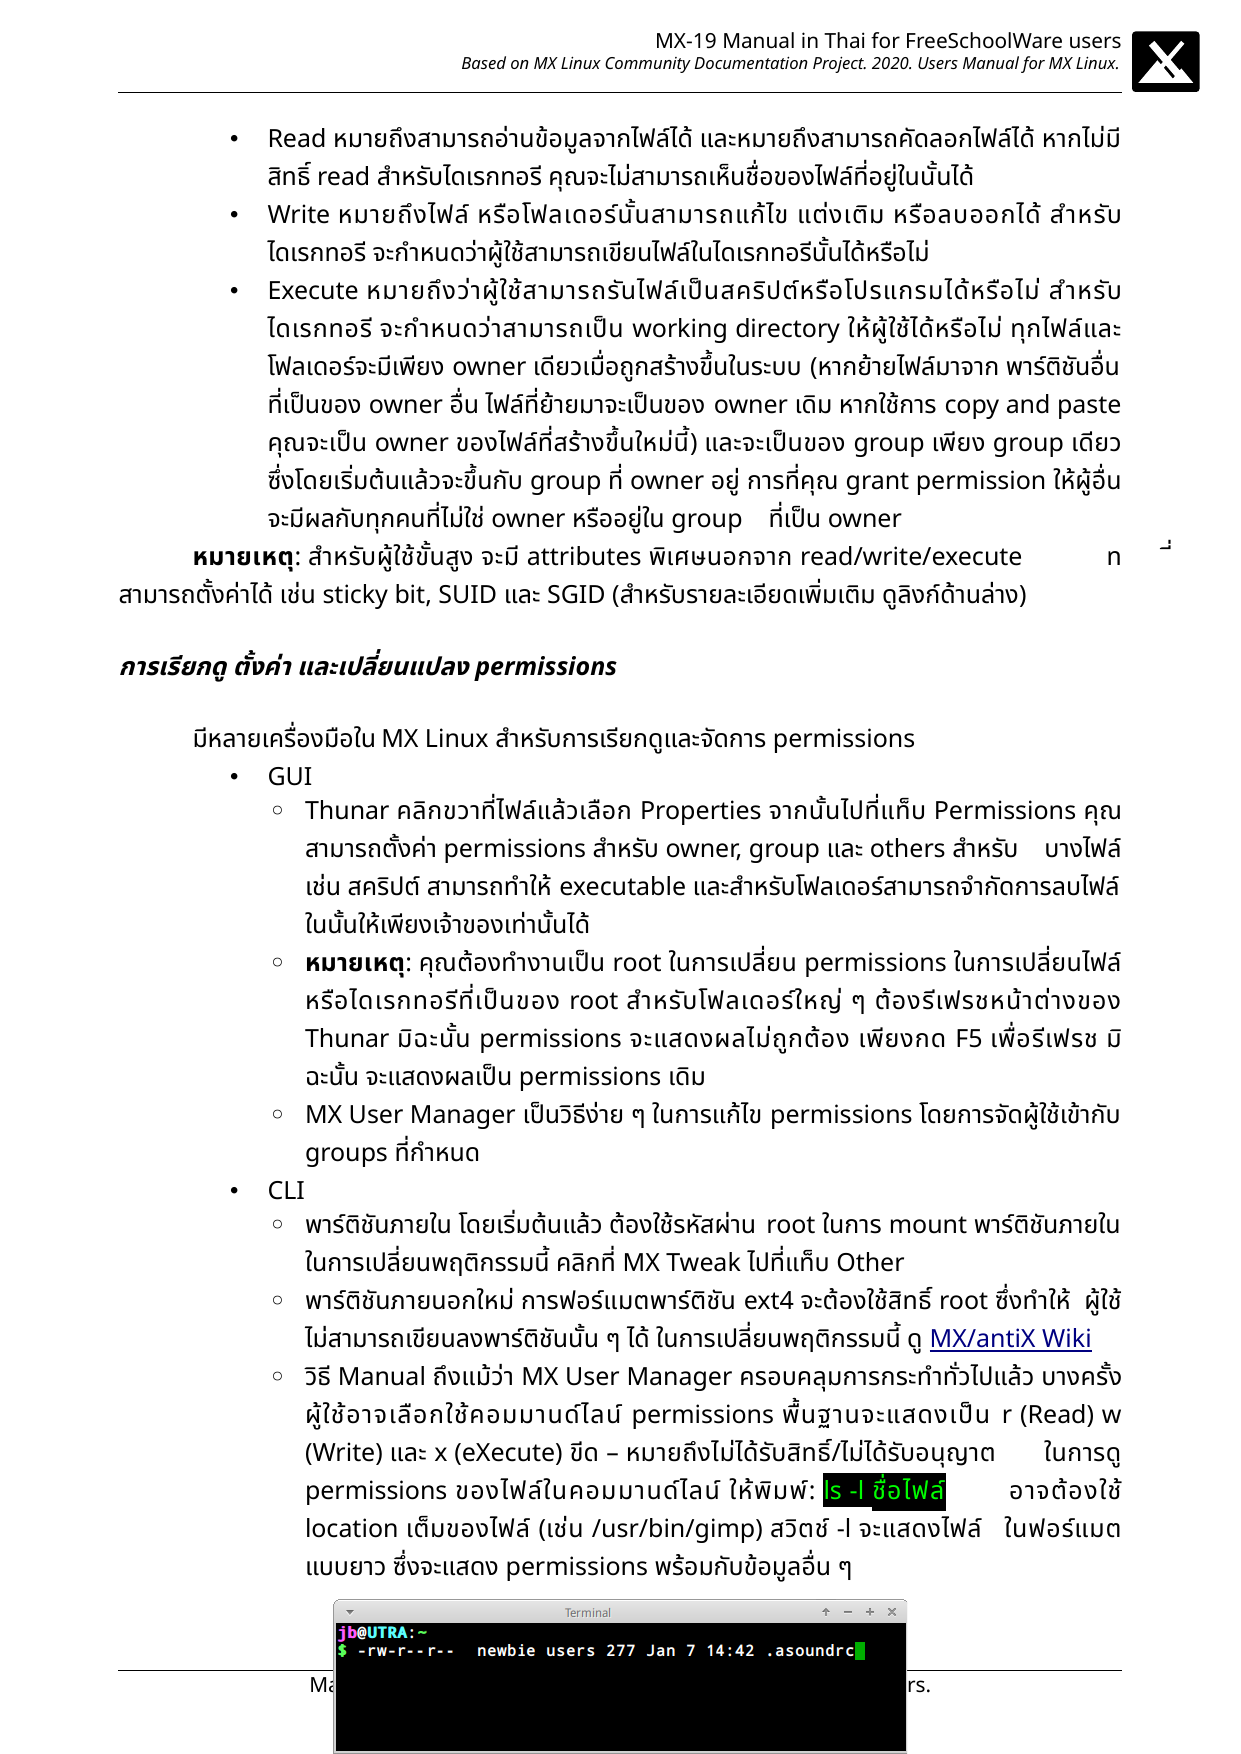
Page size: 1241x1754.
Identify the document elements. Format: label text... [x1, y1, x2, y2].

list วิธี Manual ถึงแม้ว่า MX User Manager ครอบคลุมการกระทำทั่วไปแล้ว บางครั้งผู้ใช้อาจเลือกใช้คอมมานด์ไลน์ permissions พื้นฐานจะแสดงเป็น ﻿r (Read) w (Write) และ x (eXecute) ขีด – หมายถึงไม่ได้รับสิทธิ์/ไม่ได้รับอนุญาต ในการดู permissions ของไฟล์ในคอมมานด์ไลน์ ให้พิมพ์: ls -l ชื่อไฟล์ อาจต้องใช้ location เต็มของไฟล์ (เช่น /usr/bin/gimp) สวิตช์ -l จะแสดงไฟล์ ในฟอร์แมตแบบยาว ซึ่งจะแสดง permissions พร้อมกับข้อมูลอื่น ๆ [267, 1359, 1122, 1587]
list Write หมายถึงไฟล์ หรือโฟลเดอร์นั้นสามารถแก้ไข แต่งเติม หรือลบออกได้ สำหรับไดเรกทอรี จะกำหนดว่าผู้ใช้สามารถเขียนไฟล์ในไดเรกทอรีนั้นได้หรือไม่ [230, 197, 1122, 272]
list พาร์ติชันภายใน โดยเริ่มต้นแล้ว ต้องใช้รหัสผ่าน root ในการ mount พาร์ติชันภายใน ในการเปลี่ยนพฤติกรรมนี้ คลิกที่ MX Tweak ไปที่แท็บ Other [267, 1207, 1122, 1283]
list Thunar คลิกขวาที่ไฟล์แล้วเลือก Properties จากนั้นไปที่แท็บ Permissions คุณสามารถตั้งค่า permissions สำหรับ owner, group และ others สำหรับ บางไฟล์ เช่น สคริปต์ สามารถทำให้ executable และสำหรับโฟลเดอร์สามารถจำกัดการลบไฟล์ในนั้นให้เพียงเจ้าของเท่านั้นได้ [267, 793, 1122, 945]
list CLI [230, 1173, 1122, 1207]
list Execute หมายถึงว่าผู้ใช้สามารถรันไฟล์เป็นสคริปต์หรือโปรแกรมได้หรือไม่ สำหรับไดเรกทอรี จะกำหนดว่าสามารถเป็น working directory ให้ผู้ใช้ได้หรือไม่ ทุกไฟล์และโฟลเดอร์จะมีเพียง owner เดียวเมื่อถูกสร้างขึ้นในระบบ (หากย้ายไฟล์มาจาก พาร์ติชันอื่นที่เป็นของ owner อื่น ไฟล์ที่ย้ายมาจะเป็นของ owner เดิม หากใช้การ copy and paste คุณจะเป็น owner ของไฟล์ที่สร้างขึ้นใหม่นี้) และจะเป็นของ group เพียง group เดียว ซึ่งโดยเริ่มต้นแล้วจะขึ้นกับ group ที่ owner อยู่ การที่คุณ grant permission ให้ผู้อื่น จะมีผลกับทุกคนที่ไม่ใช่ owner หรืออยู่ใน group ที่เป็น owner [230, 272, 1122, 538]
picture [333, 1599, 908, 1754]
text มีหลายเครื่องมือในMX Linux สำหรับการเรียกดูและจัดการ permissions [118, 721, 1122, 759]
list Read หมายถึงสามารถอ่านข้อมูลจากไฟล์ได้ และหมายถึงสามารถคัดลอกไฟล์ได้ หากไม่มีสิทธิ์ read สำหรับไดเรกทอรี คุณจะไม่สามารถเห็นชื่อของไฟล์ที่อยู่ในนั้นได้ [230, 121, 1122, 197]
text การเรียกดู ตั้งค่า และเปลี่ยนแปลง permissions [118, 649, 1122, 687]
list หมายเหตุ: คุณต้องทำงานเป็น root ในการเปลี่ยน permissions ในการเปลี่ยนไฟล์หรือไดเรกทอรีที่เป็นของ root สำหรับโฟลเดอร์ใหญ่ ๆ ต้องรีเฟรชหน้าต่างของ Thunar มิฉะนั้น permissions จะแสดงผลไม่ถูกต้อง เพียงกด F5 เพื่อรีเฟรช มิฉะนั้น จะแสดงผลเป็น permissions เดิม [267, 945, 1122, 1097]
list พาร์ติชันภายนอกใหม่ การฟอร์แมตพาร์ติชัน ext4 จะต้องใช้สิทธิ์ root ซึ่งทำให้ ผู้ใช้ไม่สามารถเขียนลงพาร์ติชันนั้น ๆ ได้ ในการเปลี่ยนพฤติกรรมนี้ ดู MX/antiX Wiki [267, 1283, 1122, 1359]
list GUI [230, 759, 1122, 793]
list MX User Manager เป็นวิธีง่าย ๆ ในการแก้ไข permissions โดยการจัดผู้ใช้เข้ากับ groups ที่กำหนด [267, 1097, 1122, 1173]
text หมายเหตุ: สำหรับผู้ใช้ขั้นสูง จะมี attributes พิเศษนอกจาก read/write/execute ที่สามารถตั้งค่าได้ เช่น sticky bit, SUID และ SGID (สำหรับรายละเอียดเพิ่มเติม ดูลิงก์ด้านล่าง) [118, 538, 1122, 614]
